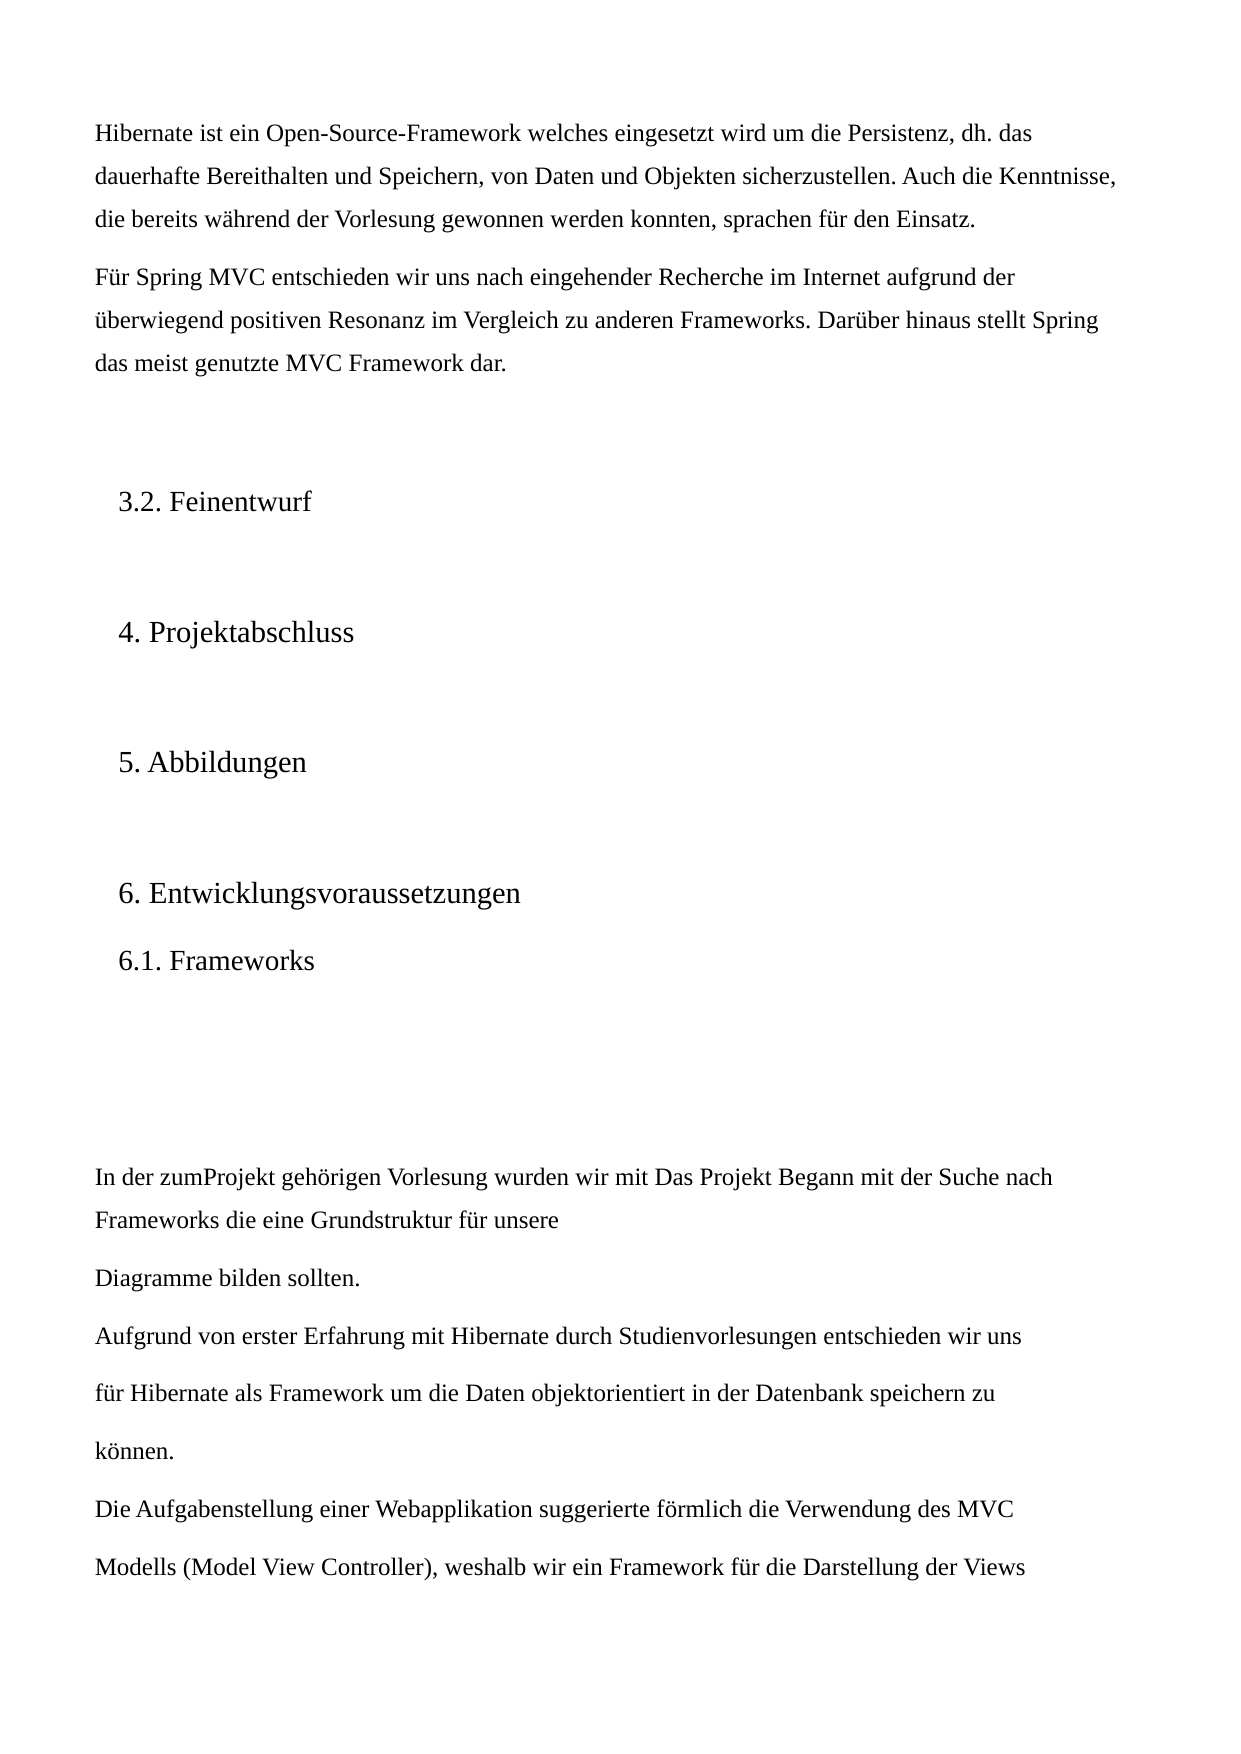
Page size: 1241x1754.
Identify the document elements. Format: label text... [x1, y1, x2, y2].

text Die Aufgabenstellung einer Webapplikation suggerierte förmlich die Verwendung des MVC [94, 1494, 1122, 1523]
subtitle 4. Projektabschluss [118, 613, 1122, 649]
text können. [94, 1436, 1122, 1465]
subtitle 5. Abbildungen [118, 744, 1122, 779]
subtitle 3.2. Feinentwurf [118, 484, 1122, 518]
subtitle 6. Entwicklungsvoraussetzungen [118, 874, 1122, 910]
text Aufgrund von erster Erfahrung mit Hibernate durch Studienvorlesungen entschieden wir uns [94, 1321, 1122, 1349]
text Für Spring MVC entschieden wir uns nach eingehender Recherche im Internet aufgrund der überwiegend positiven Resonanz im Vergleich zu anderen Frameworks. Darüber hinaus stellt Spring das meist genutzte MVC Framework dar. [94, 262, 1122, 377]
text für Hibernate als Framework um die Daten objektorientiert in der Datenbank speichern zu [94, 1378, 1122, 1407]
text Diagramme bilden sollten. [94, 1263, 1122, 1292]
text Hibernate ist ein Open-Source-Framework welches eingesetzt wird um die Persistenz, dh. das dauerhafte Bereithalten und Speichern, von Daten und Objekten sicherzustellen. Auch die Kenntnisse, die bereits während der Vorlesung gewonnen werden konnten, sprachen für den Einsatz. [94, 118, 1122, 233]
subtitle 6.1. Frameworks [118, 943, 1122, 977]
text Modells (Model View Controller), weshalb wir ein Framework für die Darstellung der Views [94, 1552, 1122, 1580]
text In der zumProjekt gehörigen Vorlesung wurden wir mit Das Projekt Begann mit der Suche nach Frameworks die eine Grundstruktur für unsere [94, 1162, 1122, 1234]
